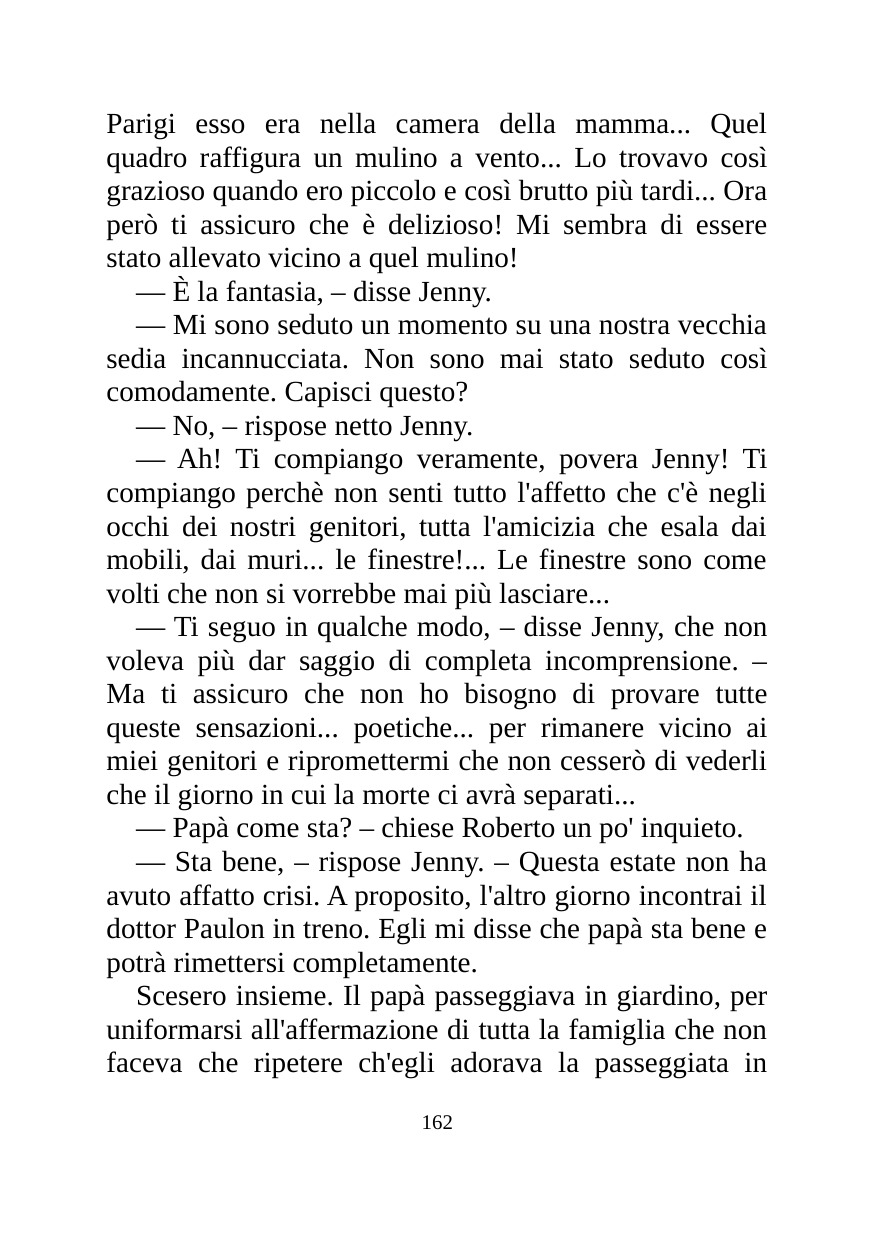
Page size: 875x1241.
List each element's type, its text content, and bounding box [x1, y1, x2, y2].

text — Mi sono seduto un momento su una nostra vecchia sedia incannucciata. Non sono mai stato seduto così comodamente. Capisci questo? [106, 307, 768, 408]
text — È la fantasia, – disse Jenny. [106, 274, 768, 307]
text — Papà come sta? – chiese Roberto un po' inquieto. [106, 811, 768, 844]
text — Sta bene, – rispose Jenny. – Questa estate non ha avuto affatto crisi. A proposito, l'altro giorno incontrai il dottor Paulon in treno. Egli mi disse che papà sta bene e potrà rimettersi completamente. [106, 844, 768, 978]
text Scesero insieme. Il papà passeggiava in giardino, per uniformarsi all'affermazione di tutta la famiglia che non faceva che ripetere ch'egli adorava la passeggiata in [106, 978, 768, 1079]
text Parigi esso era nella camera della mamma... Quel quadro raffigura un mulino a vento... Lo trovavo così grazioso quando ero piccolo e così brutto più tardi... Ora però ti assicuro che è delizioso! Mi sembra di essere stato allevato vicino a quel mulino! [106, 106, 768, 274]
text — No, – rispose netto Jenny. [106, 408, 768, 442]
text — Ti seguo in qualche modo, – disse Jenny, che non voleva più dar saggio di completa incomprensione. – Ma ti assicuro che non ho bisogno di provare tutte queste sensazioni... poetiche... per rimanere vicino ai miei genitori e ripromettermi che non cesserò di vederli che il giorno in cui la morte ci avrà separati... [106, 609, 768, 811]
text — Ah! Ti compiango veramente, povera Jenny! Ti compiango perchè non senti tutto l'affetto che c'è negli occhi dei nostri genitori, tutta l'amicizia che esala dai mobili, dai muri... le finestre!... Le finestre sono come volti che non si vorrebbe mai più lasciare... [106, 442, 768, 609]
